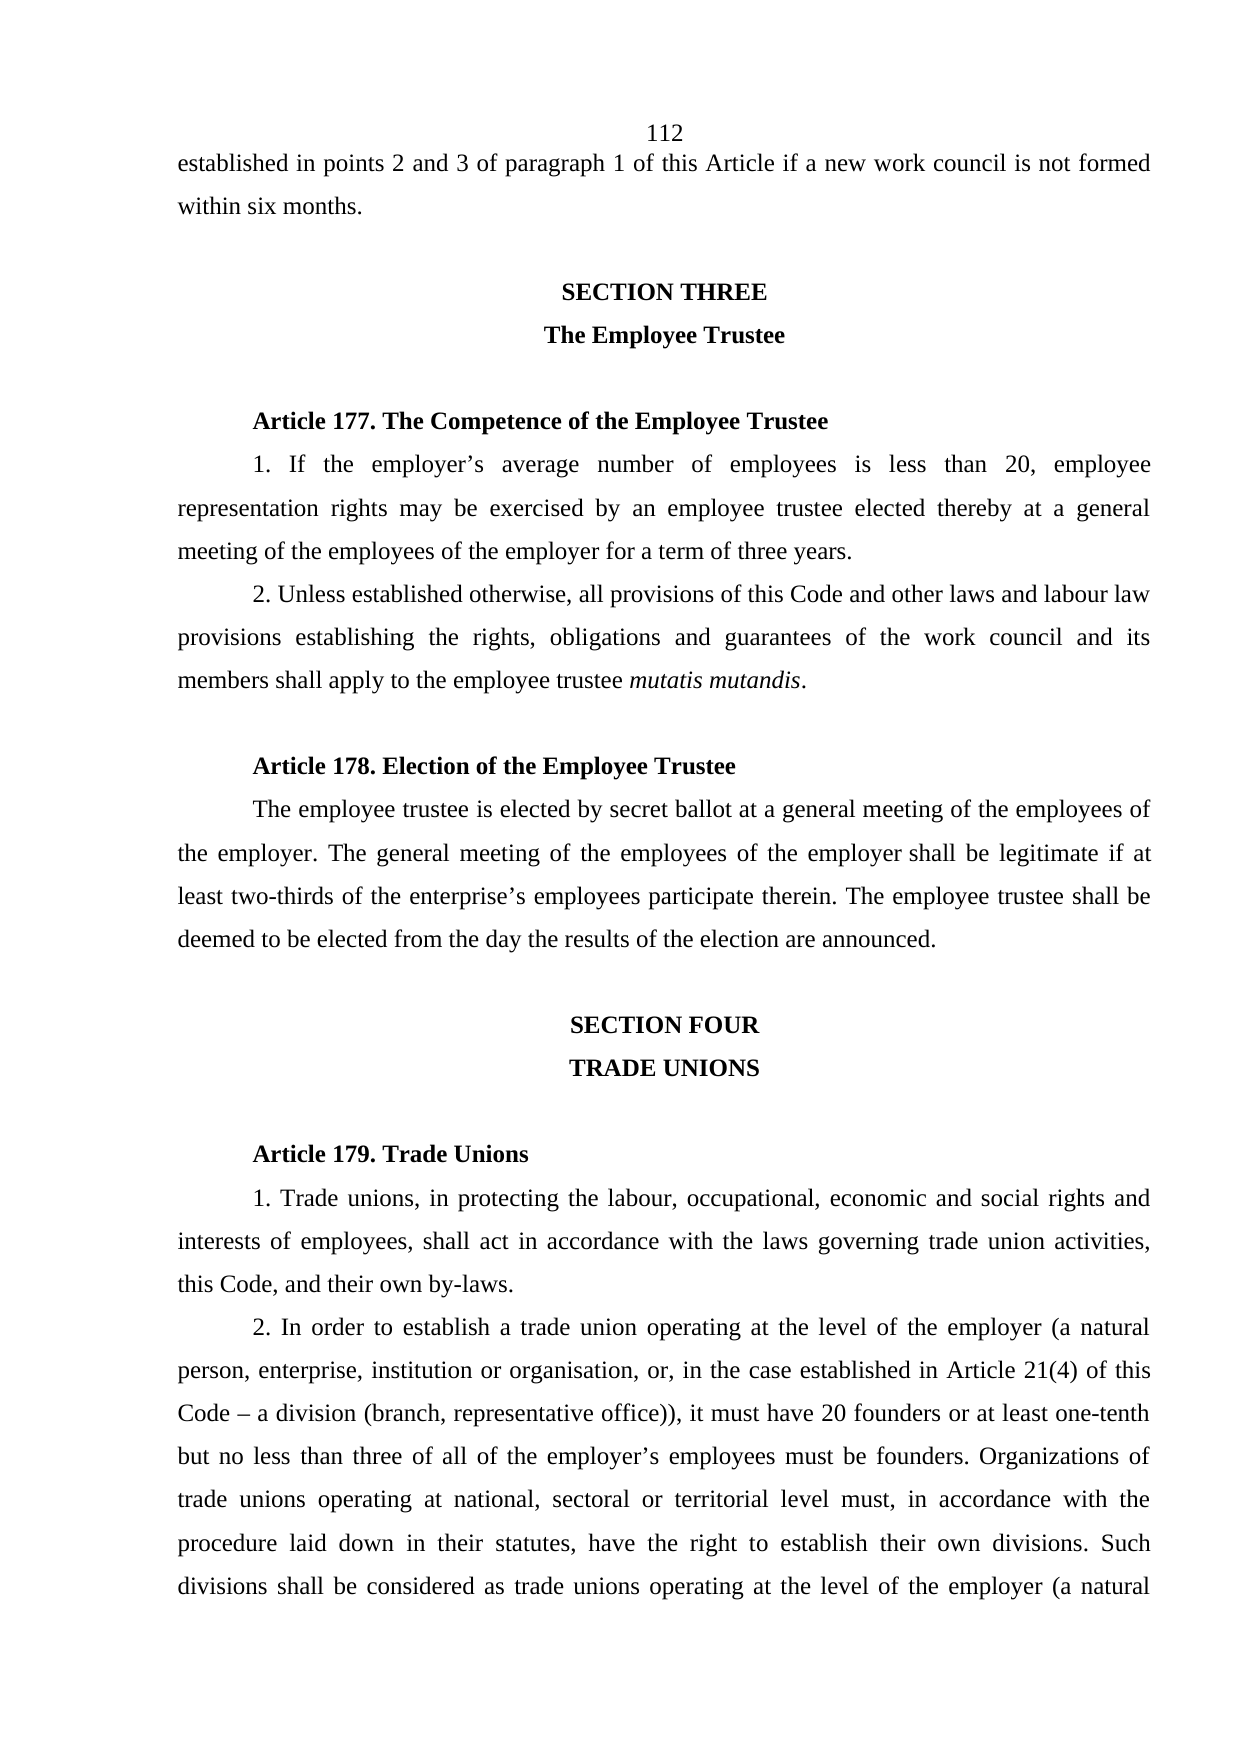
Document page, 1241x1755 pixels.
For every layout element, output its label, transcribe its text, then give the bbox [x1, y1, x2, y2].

text 1. If the employer’s average number of employees is less than 20, employee representation rights may be exercised by an employee trustee elected thereby at a general meeting of the employees of the employer for a term of three years. [177, 449, 1152, 564]
text 2. Unless established otherwise, all provisions of this Code and other laws and labour law provisions establishing the rights, obligations and guarantees of the work council and its members shall apply to the employee trustee mutatis mutandis. [177, 579, 1152, 694]
text SECTION THREE [177, 277, 1152, 306]
text established in points 2 and 3 of paragraph 1 of this Article if a new work council is not formed within six months. [177, 148, 1152, 219]
text Article 179. Trade Unions [177, 1139, 1152, 1168]
text 1. Trade unions, in protecting the labour, occupational, economic and social rights and interests of employees, shall act in accordance with the laws governing trade union activities, this Code, and their own by-laws. [177, 1183, 1152, 1298]
text Article 177. The Competence of the Employee Trustee [177, 406, 1152, 435]
text Article 178. Election of the Employee Trustee [177, 751, 1152, 780]
text The Employee Trustee [177, 320, 1152, 349]
text TRADE UNIONS [177, 1053, 1152, 1082]
text The employee trustee is elected by secret ballot at a general meeting of the employees of the employer. The general meeting of the employees of the employer shall be legitimate if at least two-thirds of the enterprise’s employees participate therein. The employee trustee shall be deemed to be elected from the day the results of the election are announced. [177, 794, 1152, 953]
text SECTION FOUR [177, 1010, 1152, 1039]
text 2. In order to establish a trade union operating at the level of the employer (a natural person, enterprise, institution or organisation, or, in the case established in Article 21(4) of this Code – a division (branch, representative office)), it must have 20 founders or at least one-tenth but no less than three of all of the employer’s employees must be founders. Organizations of trade unions operating at national, sectoral or territorial level must, in accordance with the procedure laid down in their statutes, have the right to establish their own divisions. Such divisions shall be considered as trade unions operating at the level of the employer (a natural [177, 1312, 1152, 1599]
